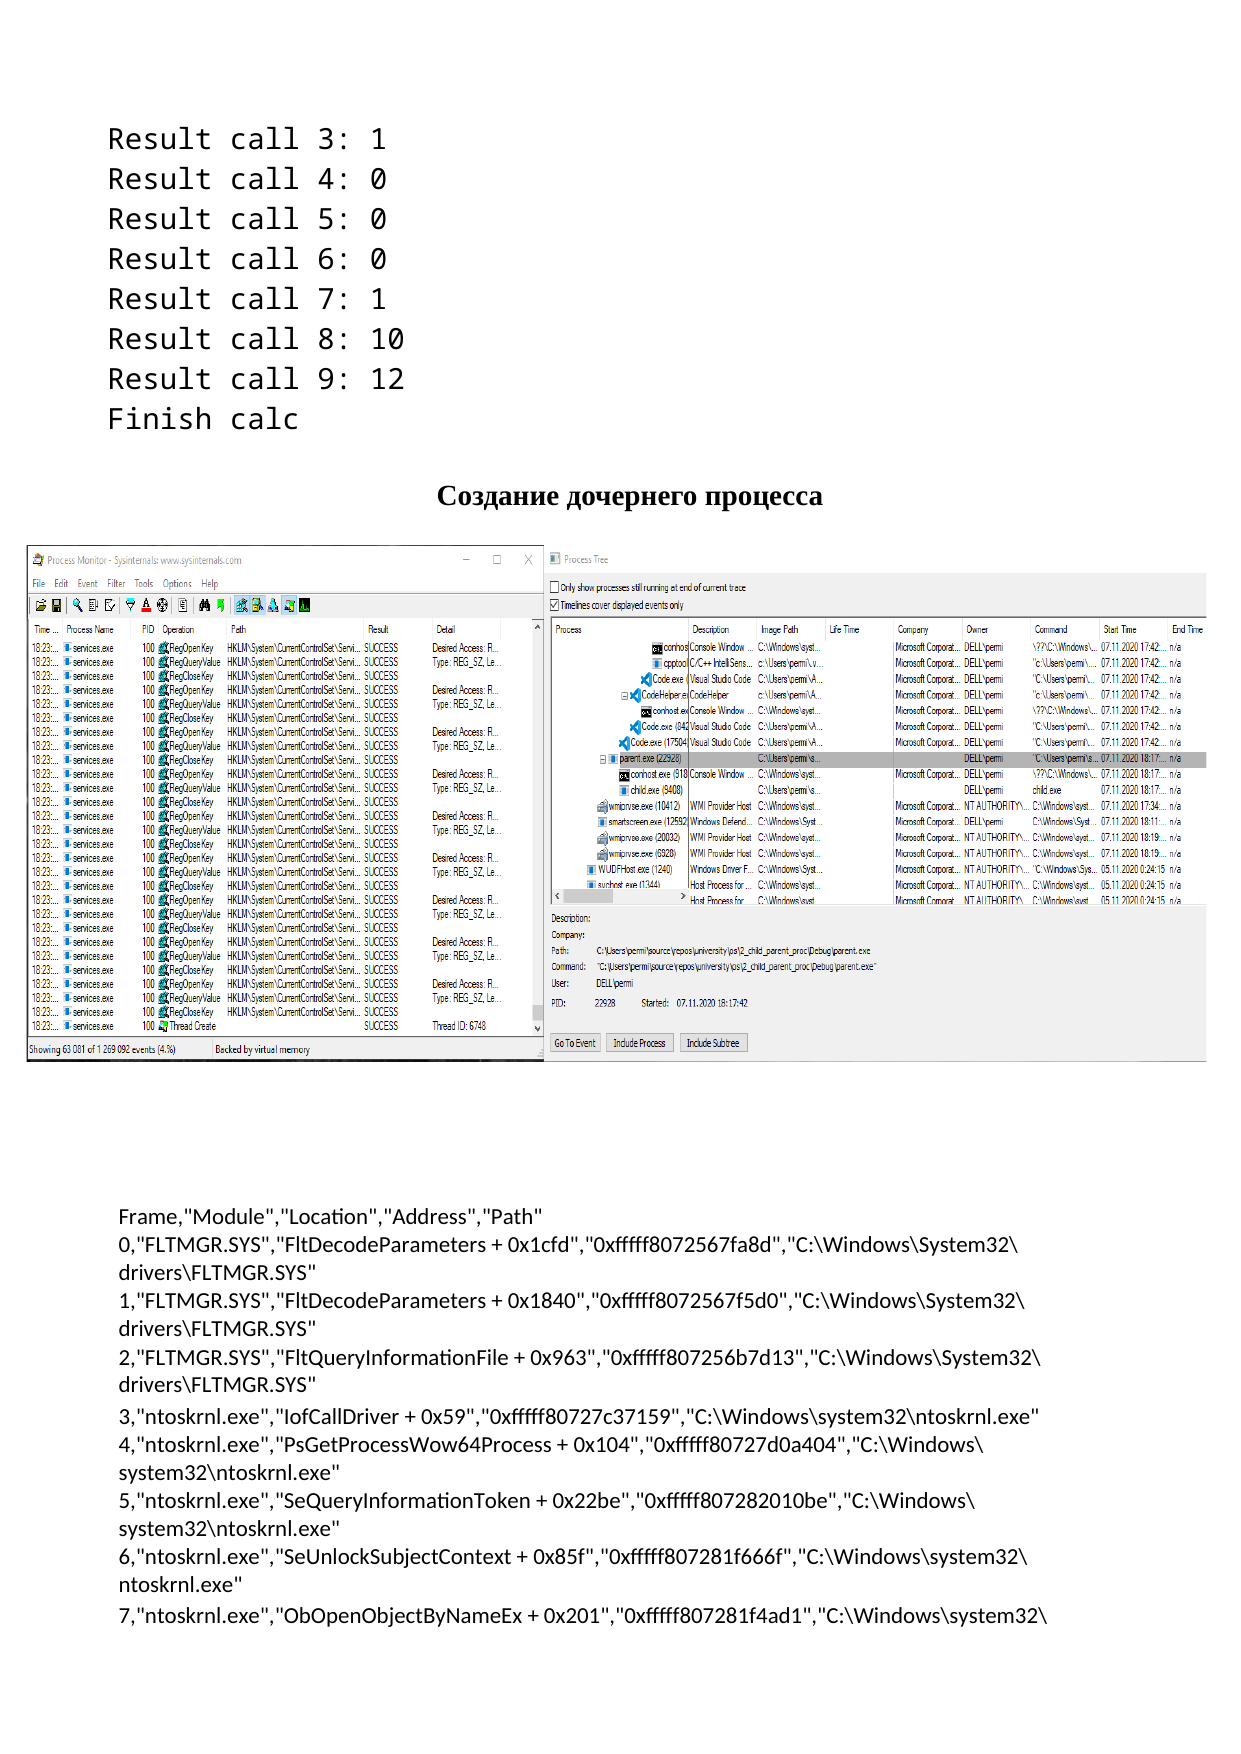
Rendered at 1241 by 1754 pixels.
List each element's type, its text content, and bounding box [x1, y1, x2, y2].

text Result call 9: 12 [107, 358, 1153, 398]
text Result call 7: 1 [107, 278, 1153, 318]
table_cell 3,"ntoskrnl.exe","IofCallDriver + 0x59","0xfffff80727c37159","C:\Windows\system32\ntoskrnl.exe" [107, 1399, 1081, 1430]
text Result call 5: 0 [107, 198, 1153, 238]
table_cell 2,"FLTMGR.SYS","FltQueryInformationFile + 0x963","0xfffff807256b7d13","C:\Windows\System32\drivers\FLTMGR.SYS" [107, 1343, 1081, 1399]
text Создание дочернего процесса [107, 478, 1153, 512]
table_cell 5,"ntoskrnl.exe","SeQueryInformationToken + 0x22be","0xfffff807282010be","C:\Windows\system32\ntoskrnl.exe" [107, 1486, 1081, 1542]
table_cell 6,"ntoskrnl.exe","SeUnlockSubjectContext + 0x85f","0xfffff807281f666f","C:\Windows\system32\ntoskrnl.exe" [107, 1542, 1081, 1598]
text Result call 6: 0 [107, 238, 1153, 278]
table_cell 7,"ntoskrnl.exe","ObOpenObjectByNameEx + 0x201","0xfffff807281f4ad1","C:\Windows\system32\ [107, 1598, 1081, 1629]
table_header Frame,"Module","Location","Address","Path" [107, 1090, 1081, 1231]
table_cell 1,"FLTMGR.SYS","FltDecodeParameters + 0x1840","0xfffff8072567f5d0","C:\Windows\System32\drivers\FLTMGR.SYS" [107, 1287, 1081, 1343]
text Result call 3: 1 [107, 118, 1153, 158]
table_cell 4,"ntoskrnl.exe","PsGetProcessWow64Process + 0x104","0xfffff80727d0a404","C:\Windows\system32\ntoskrnl.exe" [107, 1430, 1081, 1486]
text Result call 4: 0 [107, 158, 1153, 198]
text Result call 8: 10 [107, 318, 1153, 358]
table_cell 0,"FLTMGR.SYS","FltDecodeParameters + 0x1cfd","0xfffff8072567fa8d","C:\Windows\System32\drivers\FLTMGR.SYS" [107, 1231, 1081, 1287]
text Finish calc [107, 398, 1153, 438]
